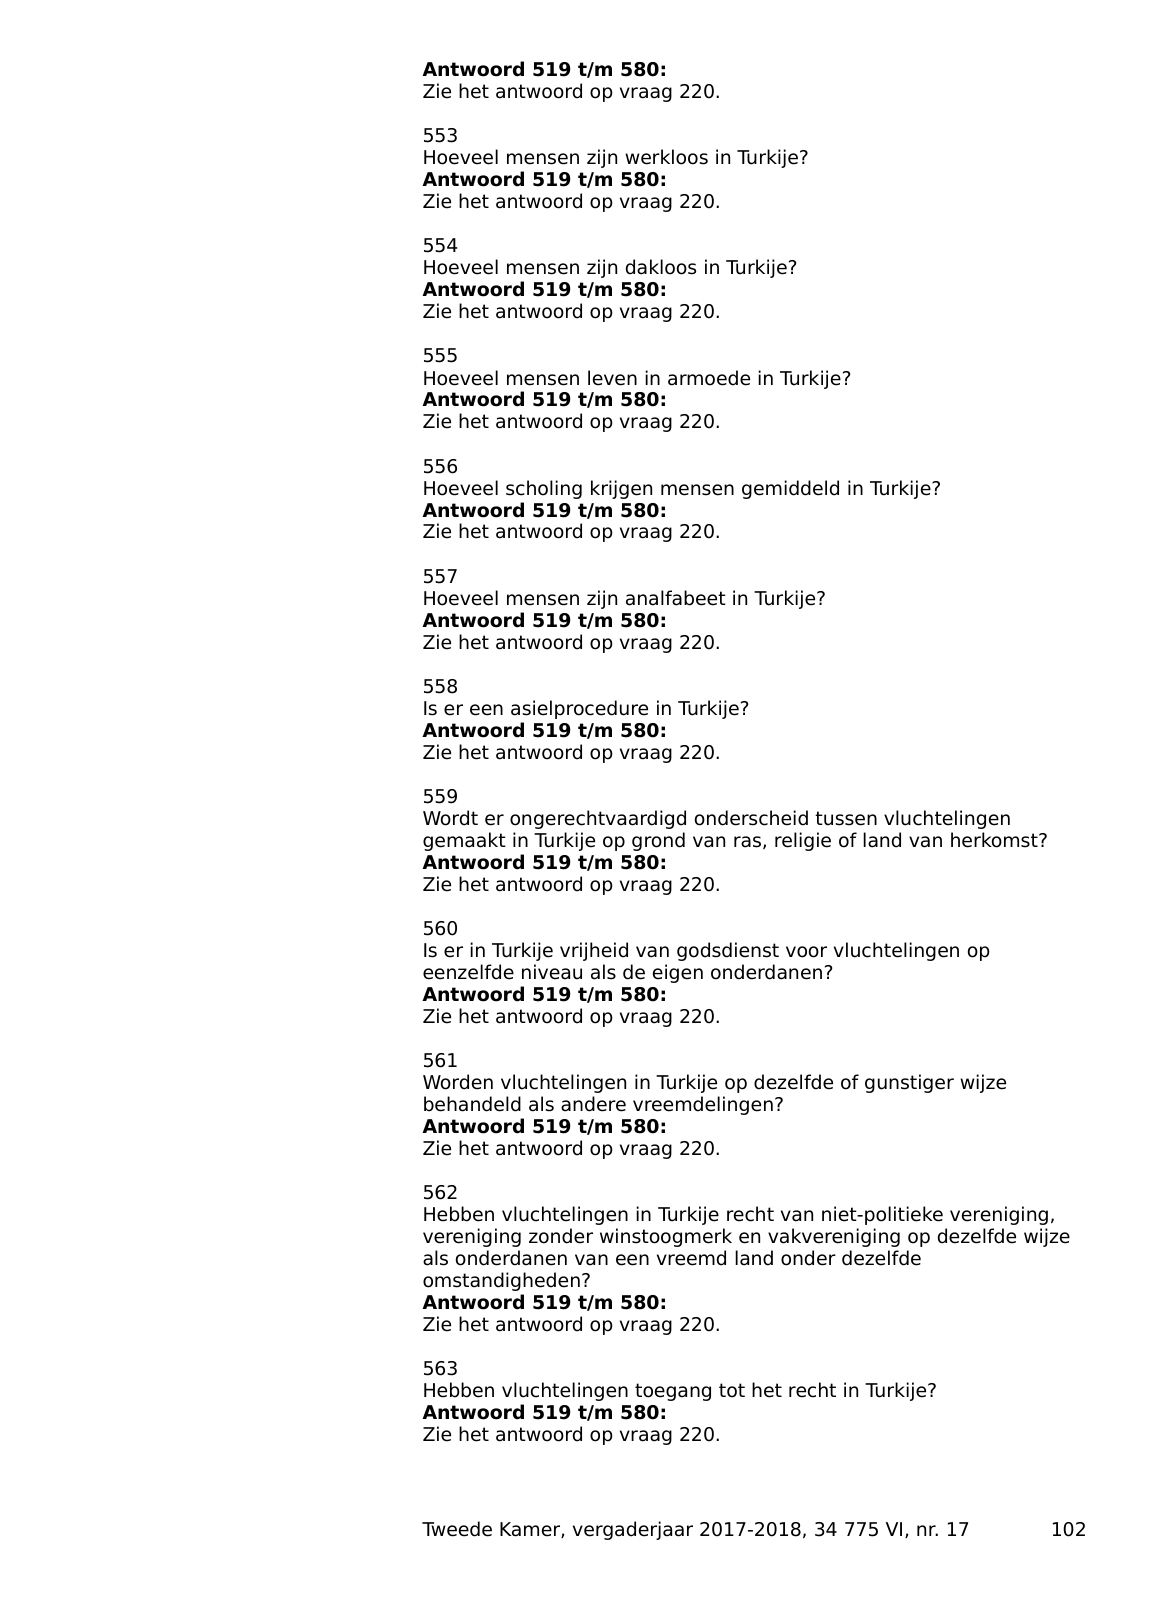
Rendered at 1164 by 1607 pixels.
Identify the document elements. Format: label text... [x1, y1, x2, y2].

text Hebben vluchtelingen toegang tot het recht in Turkije? [422, 1380, 1087, 1402]
text Zie het antwoord op vraag 220. [422, 874, 1087, 896]
text 563 [422, 1358, 1087, 1380]
text Antwoord 519 t/m 580: [422, 59, 1087, 81]
text Antwoord 519 t/m 580: [422, 389, 1087, 411]
text Zie het antwoord op vraag 220. [422, 301, 1087, 323]
text Zie het antwoord op vraag 220. [422, 1138, 1087, 1160]
text 554 [422, 235, 1087, 257]
text Antwoord 519 t/m 580: [422, 852, 1087, 874]
text Zie het antwoord op vraag 220. [422, 1006, 1087, 1028]
text Hoeveel mensen leven in armoede in Turkije? [422, 367, 1087, 389]
text Zie het antwoord op vraag 220. [422, 632, 1087, 653]
text Antwoord 519 t/m 580: [422, 1116, 1087, 1138]
text Zie het antwoord op vraag 220. [422, 81, 1087, 103]
text 556 [422, 456, 1087, 477]
text Zie het antwoord op vraag 220. [422, 411, 1087, 433]
text Antwoord 519 t/m 580: [422, 169, 1087, 191]
text Antwoord 519 t/m 580: [422, 1402, 1087, 1424]
text Zie het antwoord op vraag 220. [422, 1424, 1087, 1446]
text Hebben vluchtelingen in Turkije recht van niet-politieke vereniging, vereniging zonder winstoogmerk en vakvereniging op dezelfde wijze als onderdanen van een vreemd land onder dezelfde omstandigheden? [422, 1204, 1087, 1292]
text Hoeveel mensen zijn werkloos in Turkije? [422, 147, 1087, 169]
text Antwoord 519 t/m 580: [422, 609, 1087, 632]
text Zie het antwoord op vraag 220. [422, 1314, 1087, 1336]
text Is er een asielprocedure in Turkije? [422, 698, 1087, 720]
text Zie het antwoord op vraag 220. [422, 742, 1087, 764]
text Antwoord 519 t/m 580: [422, 984, 1087, 1006]
text Antwoord 519 t/m 580: [422, 1292, 1087, 1314]
text 559 [422, 786, 1087, 808]
text 558 [422, 676, 1087, 698]
text Antwoord 519 t/m 580: [422, 279, 1087, 301]
text 561 [422, 1050, 1087, 1072]
text Antwoord 519 t/m 580: [422, 499, 1087, 521]
text 560 [422, 918, 1087, 940]
text Zie het antwoord op vraag 220. [422, 191, 1087, 213]
text 553 [422, 125, 1087, 147]
text 557 [422, 566, 1087, 588]
text Is er in Turkije vrijheid van godsdienst voor vluchtelingen op eenzelfde niveau als de eigen onderdanen? [422, 940, 1087, 984]
text Wordt er ongerechtvaardigd onderscheid tussen vluchtelingen gemaakt in Turkije op grond van ras, religie of land van herkomst? [422, 808, 1087, 852]
text Hoeveel scholing krijgen mensen gemiddeld in Turkije? [422, 477, 1087, 499]
text Antwoord 519 t/m 580: [422, 720, 1087, 742]
text 555 [422, 345, 1087, 367]
text Hoeveel mensen zijn analfabeet in Turkije? [422, 588, 1087, 609]
text 562 [422, 1182, 1087, 1204]
text Worden vluchtelingen in Turkije op dezelfde of gunstiger wijze behandeld als andere vreemdelingen? [422, 1072, 1087, 1116]
text Hoeveel mensen zijn dakloos in Turkije? [422, 257, 1087, 279]
text Zie het antwoord op vraag 220. [422, 521, 1087, 543]
